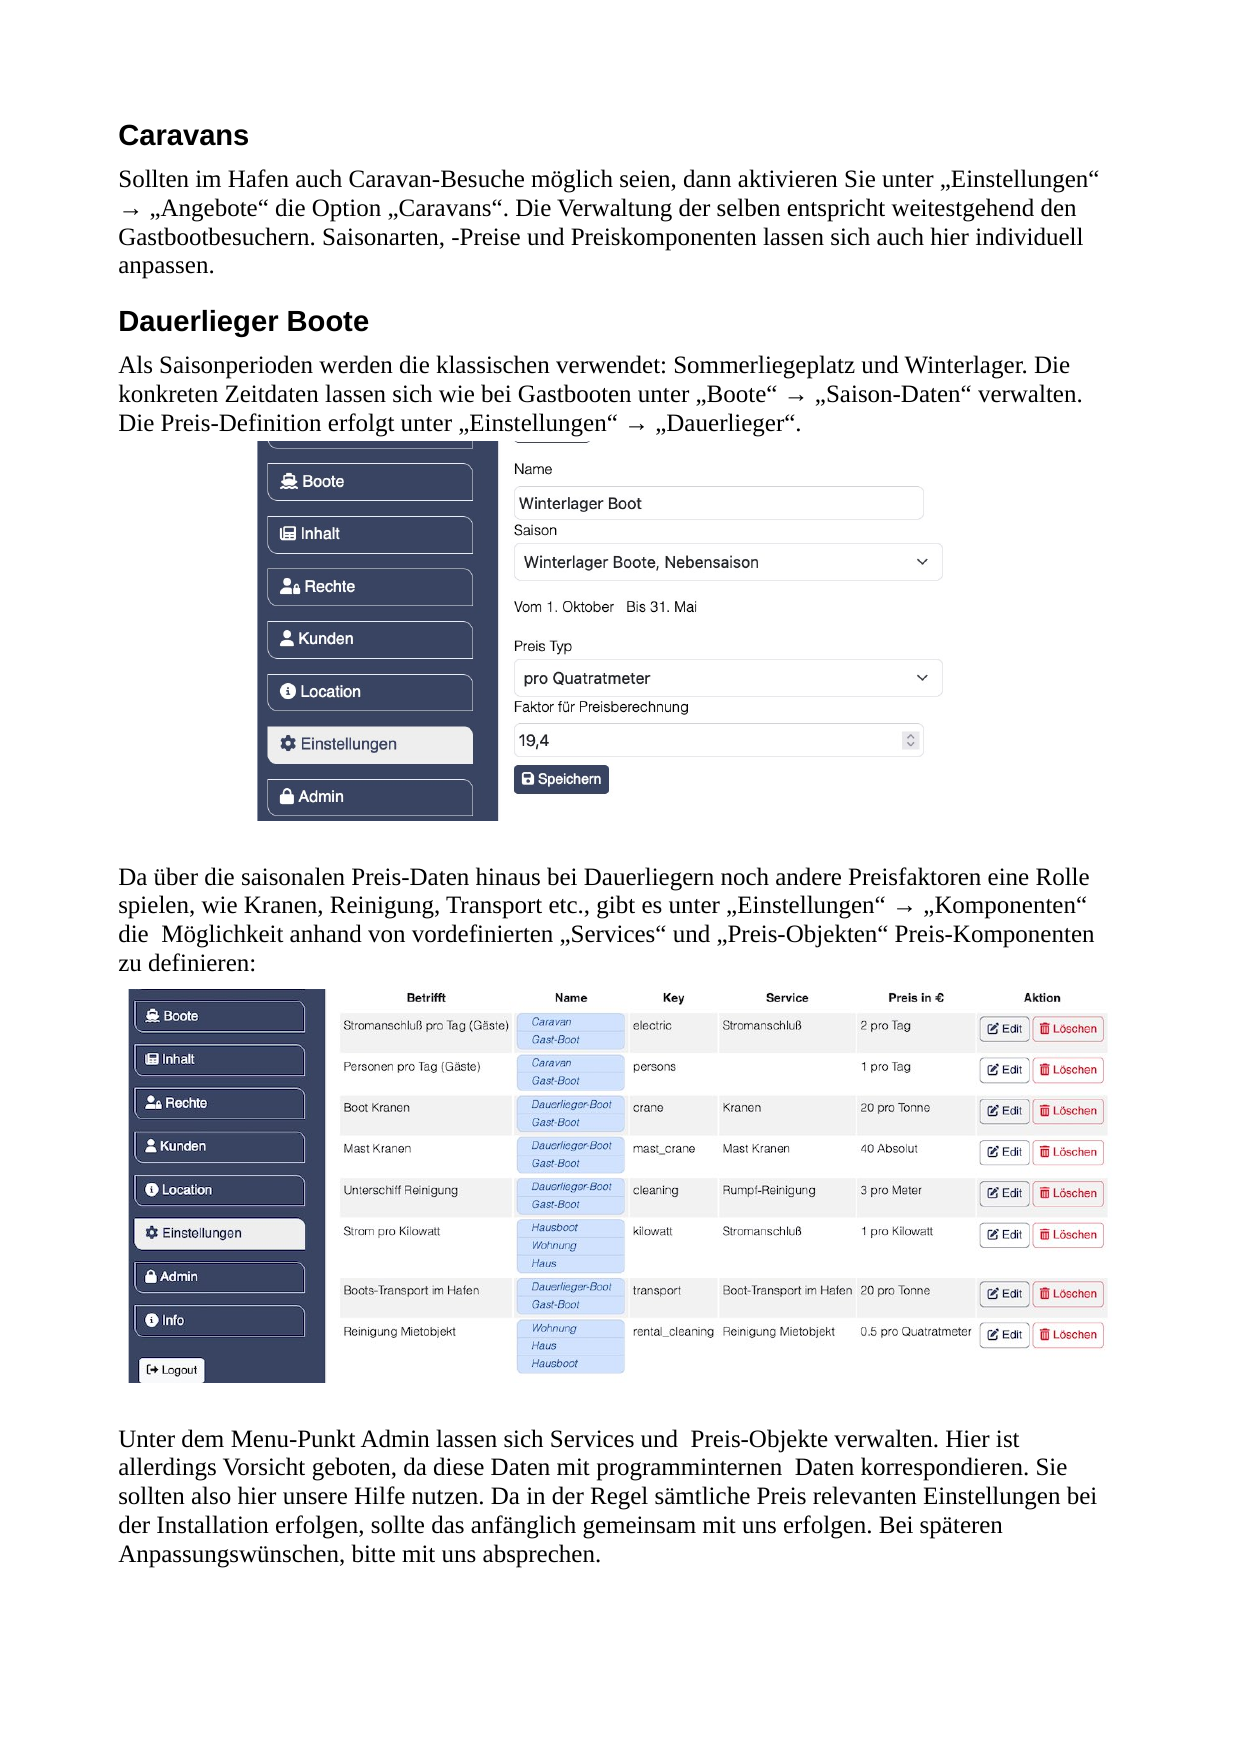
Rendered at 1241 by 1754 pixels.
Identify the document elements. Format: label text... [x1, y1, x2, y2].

text Als Saisonperioden werden die klassischen verwendet: Sommerliegeplatz und Winterlager. Die konkreten Zeitdaten lassen sich wie bei Gastbooten unter „Boote“ → „Saison-Daten“ verwalten. Die Preis-Definition erfolgt unter „Einstellungen“ → „Dauerlieger“. [118, 350, 1122, 436]
subtitle Caravans [118, 118, 1122, 152]
text Da über die saisonalen Preis-Daten hinaus bei Dauerliegern noch andere Preisfaktoren eine Rolle spielen, wie Kranen, Reinigung, Transport etc., gibt es unter „Einstellungen“ → „Komponenten“ die Möglichkeit anhand von vordefinierten „Services“ und „Preis-Objekten“ Preis-Komponenten zu definieren: [118, 862, 1122, 977]
picture [257, 441, 958, 821]
text Sollten im Hafen auch Caravan-Besuche möglich seien, dann aktivieren Sie unter „Einstellungen“ → „Angebote“ die Option „Caravans“. Die Verwaltung der selben entspricht weitestgehend den Gastbootbesuchern. Saisonarten, -Preise und Preiskomponenten lassen sich auch hier individuell anpassen. [118, 164, 1122, 279]
picture [128, 989, 1112, 1383]
subtitle Dauerlieger Boote [118, 304, 1122, 338]
text Unter dem Menu-Punkt Admin lassen sich Services und Preis-Objekte verwalten. Hier ist allerdings Vorsicht geboten, da diese Daten mit programminternen Daten korrespondieren. Sie sollten also hier unsere Hilfe nutzen. Da in der Regel sämtliche Preis relevanten Einstellungen bei der Installation erfolgen, sollte das anfänglich gemeinsam mit uns erfolgen. Bei späteren Anpassungswünschen, bitte mit uns absprechen. [118, 1424, 1122, 1567]
